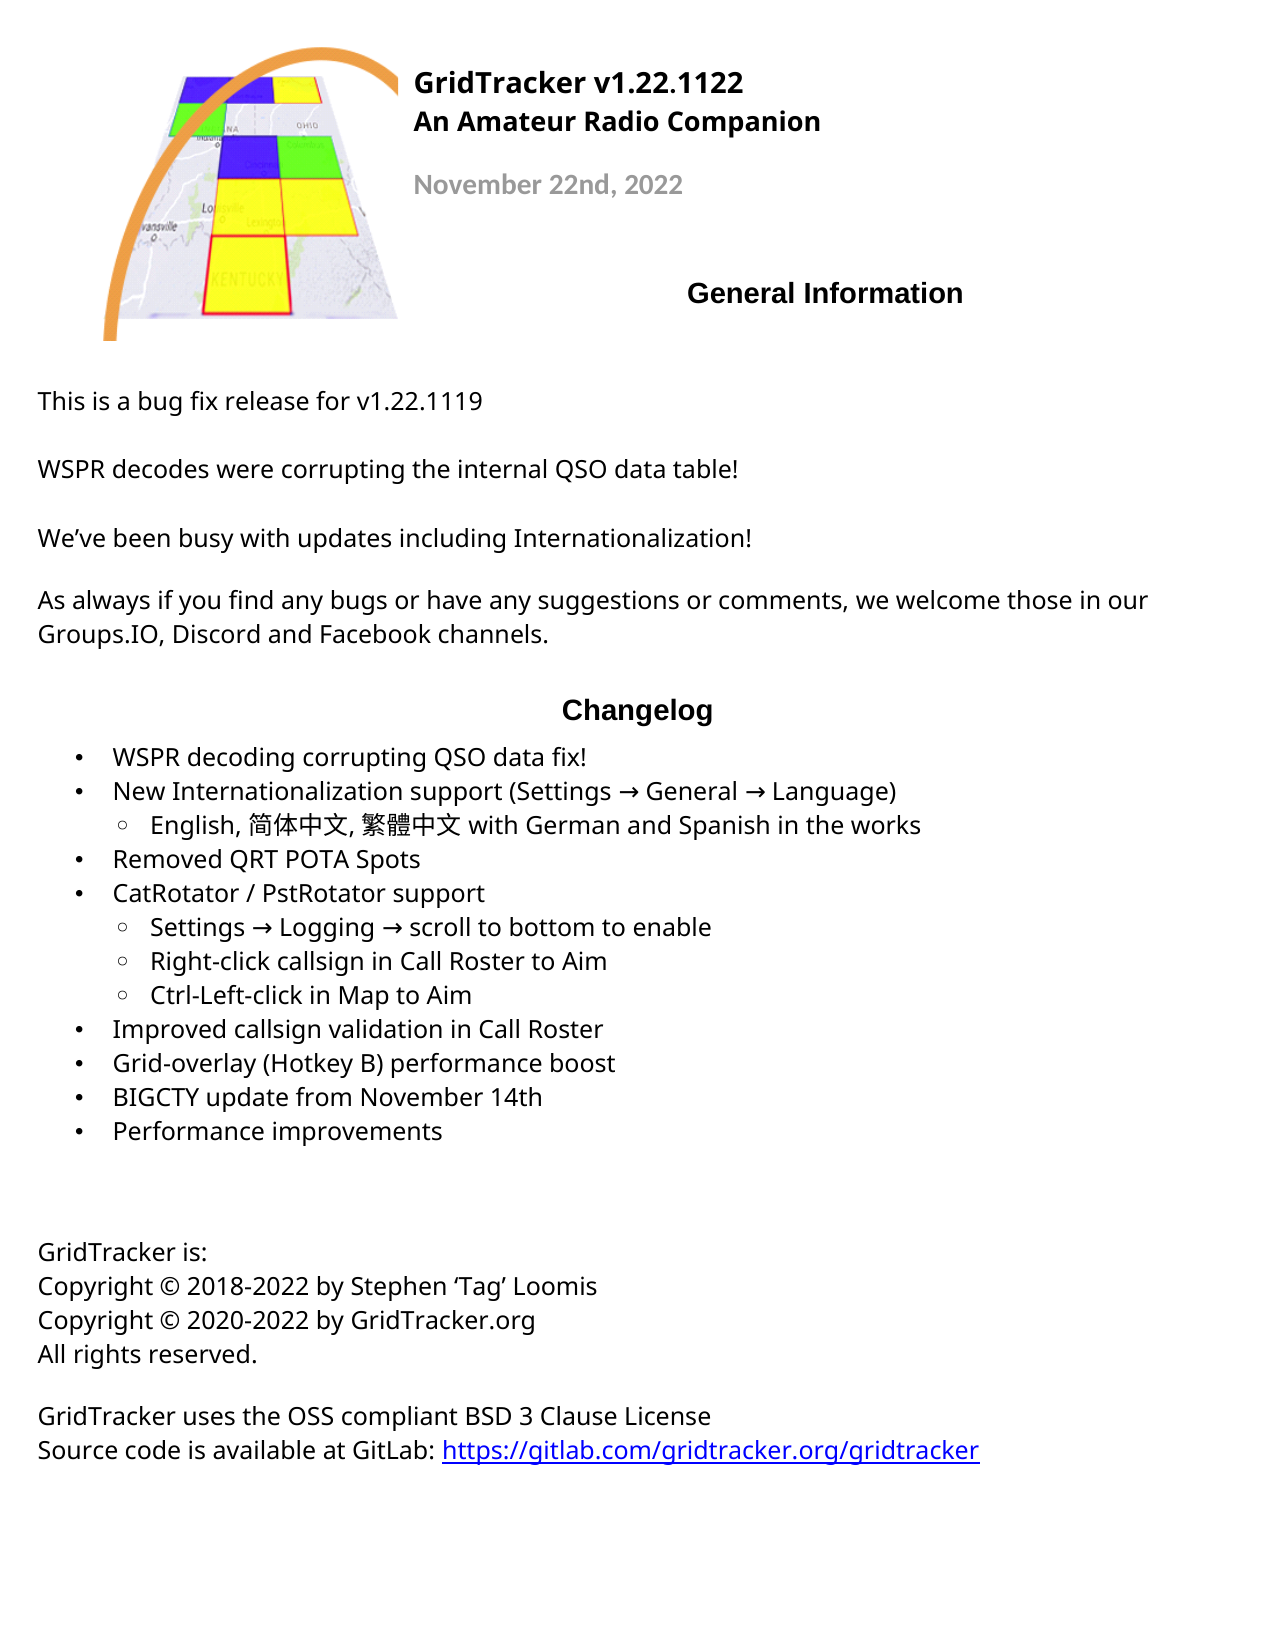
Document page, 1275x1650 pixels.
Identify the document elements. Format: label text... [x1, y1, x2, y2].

text November 22nd, 2022 [399, 166, 1237, 202]
list Grid-overlay (Hotkey B) performance boost [75, 1046, 1237, 1080]
list Improved callsign validation in Call Roster [75, 1012, 1237, 1046]
text GridTracker v1.22.1122 An Amateur Radio Companion [399, 62, 1237, 139]
list BIGCTY update from November 14th [75, 1080, 1237, 1114]
list Removed QRT POTA Spots [75, 841, 1237, 876]
text GridTracker is: [37, 1234, 1237, 1269]
text Source code is available at GitLab: https://gitlab.com/gridtracker.org/gridtracker [37, 1433, 1237, 1467]
list Right-click callsign in Call Roster to Aim [112, 944, 1237, 978]
list CatRotator / PstRotator support [75, 876, 1237, 909]
list WSPR decoding corrupting QSO data fix! [75, 739, 1237, 773]
text All rights reserved. [37, 1337, 1237, 1371]
text [37, 62, 102, 139]
text Copyright © 2020-2022 by GridTracker.org [37, 1303, 1237, 1337]
text [37, 166, 102, 202]
text Changelog [37, 693, 1237, 727]
text General Information [399, 276, 1237, 309]
list Performance improvements [75, 1114, 1237, 1148]
list Ctrl-Left-click in Map to Aim [112, 978, 1237, 1012]
text This is a bug fix release for v1.22.1119 [37, 384, 1237, 418]
text GridTracker uses the OSS compliant BSD 3 Clause License [37, 1399, 1237, 1433]
list Settings → Logging → scroll to bottom to enable [112, 909, 1237, 944]
text As always if you find any bugs or have any suggestions or comments, we welcome those in our Groups.IO, Discord and Facebook channels. [37, 582, 1237, 650]
text We’ve been busy with updates including Internationalization! [37, 520, 1237, 554]
list New Internationalization support (Settings → General → Language) [75, 773, 1237, 807]
text Copyright © 2018-2022 by Stephen ‘Tag’ Loomis [37, 1269, 1237, 1303]
list English, 简体中文, 繁體中文 with German and Spanish in the works [112, 807, 1237, 841]
text [37, 276, 102, 309]
text WSPR decodes were corrupting the internal QSO data table! [37, 452, 1237, 486]
